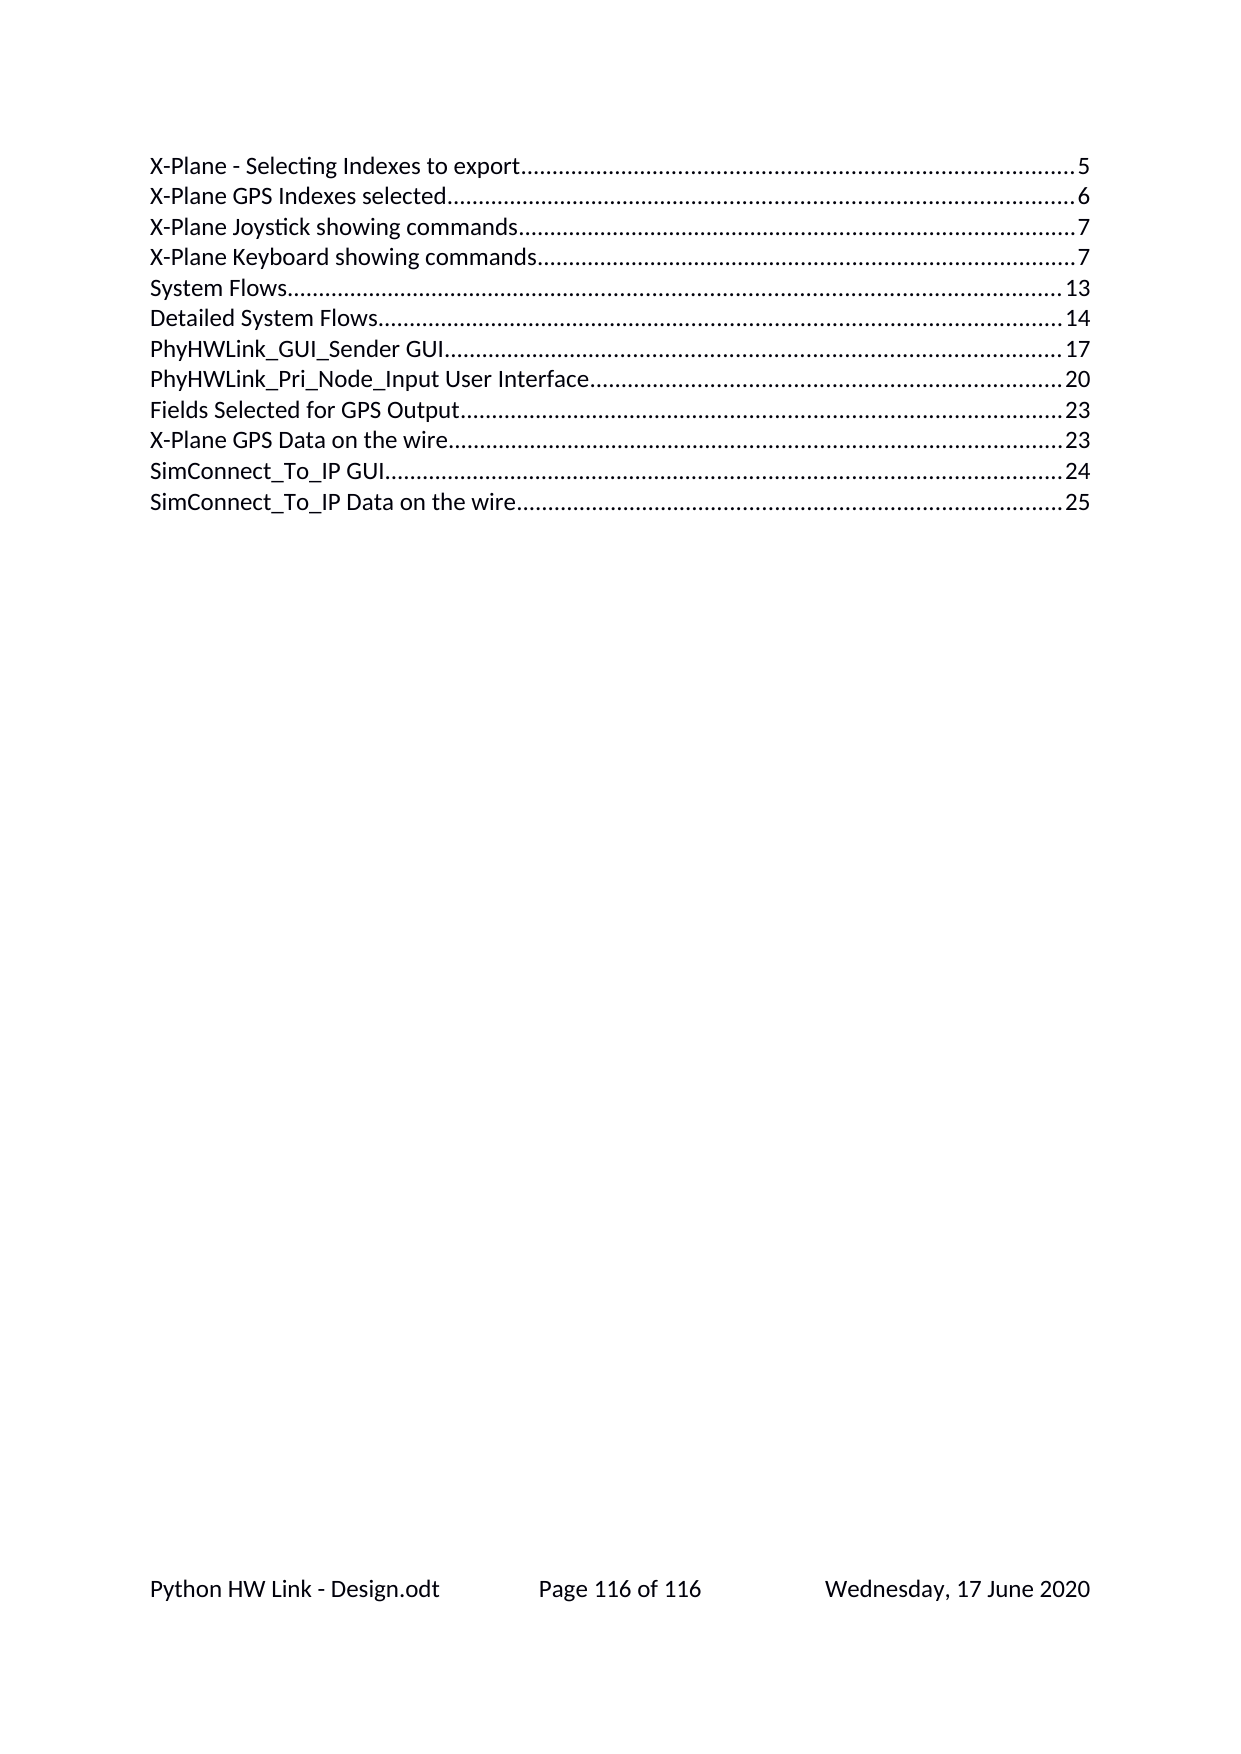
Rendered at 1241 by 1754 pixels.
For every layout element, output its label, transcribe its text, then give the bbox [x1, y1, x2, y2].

text System Flows 13 [150, 272, 1090, 303]
text X-Plane GPS Indexes selected 6 [150, 181, 1090, 211]
text SimConnect_To_IP GUI 24 [150, 455, 1090, 486]
text PhyHWLink_Pri_Node_Input User Interface 20 [150, 364, 1090, 394]
text PhyHWLink_GUI_Sender GUI 17 [150, 333, 1090, 364]
text X-Plane - Selecting Indexes to export 5 [150, 150, 1090, 181]
text X-Plane Keyboard showing commands 7 [150, 242, 1090, 272]
text Fields Selected for GPS Output 23 [150, 394, 1090, 425]
text X-Plane GPS Data on the wire 23 [150, 425, 1090, 455]
text Detailed System Flows 14 [150, 303, 1090, 333]
text SimConnect_To_IP Data on the wire 25 [150, 486, 1090, 516]
text X-Plane Joystick showing commands 7 [150, 211, 1090, 242]
